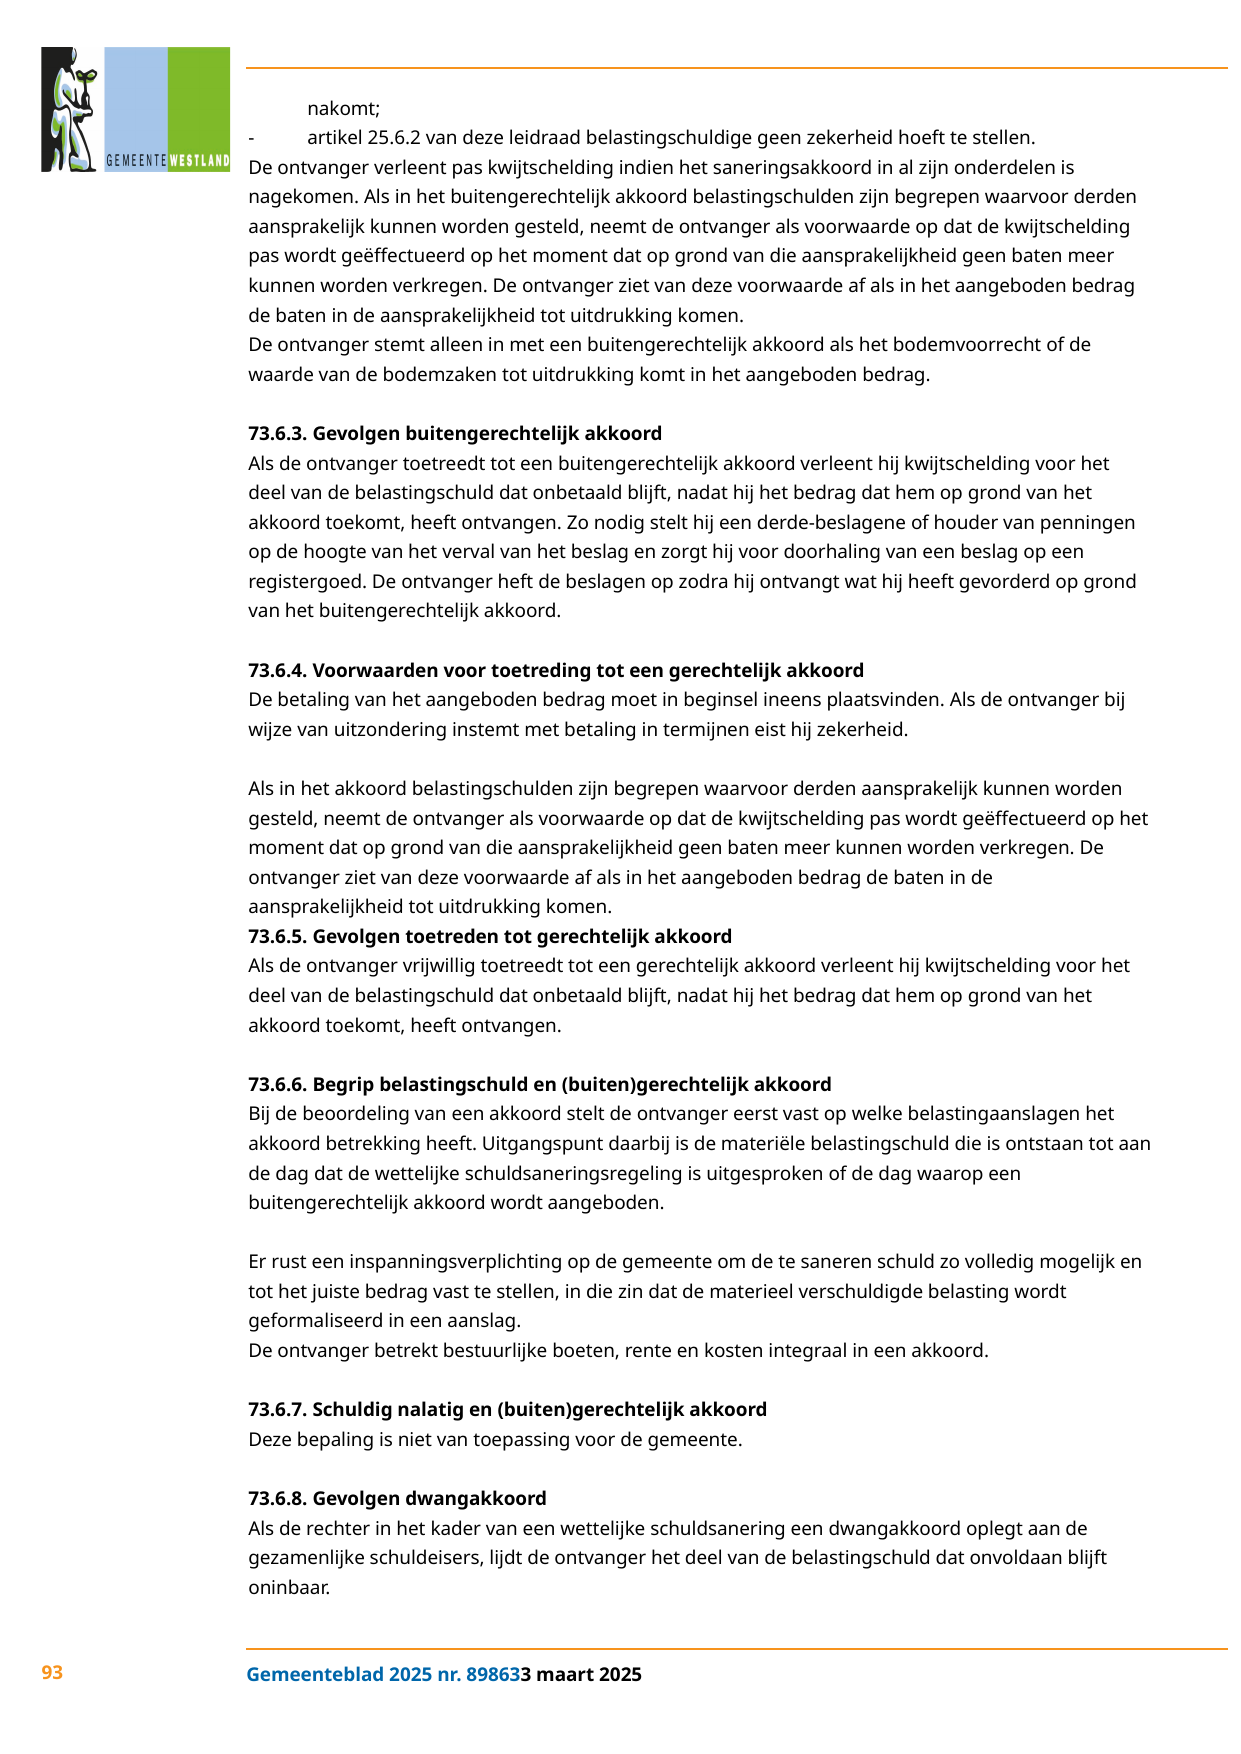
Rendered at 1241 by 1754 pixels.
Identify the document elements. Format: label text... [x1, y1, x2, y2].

text Er rust een inspanningsverplichting op de gemeente om de te saneren schuld zo volledig mogelijk en tot het juiste bedrag vast te stellen, in die zin dat de materieel verschuldigde belasting wordt geformaliseerd in een aanslag. [248, 1248, 1152, 1333]
text De ontvanger stemt alleen in met een buitengerechtelijk akkoord als het bodemvoorrecht of de waarde van de bodemzaken tot uitdrukking komt in het aangeboden bedrag. [248, 331, 1152, 387]
text 73.6.5. Gevolgen toetreden tot gerechtelijk akkoord [248, 923, 1152, 949]
picture [41, 47, 231, 172]
text Als de ontvanger toetreedt tot een buitengerechtelijk akkoord verleent hij kwijtschelding voor het deel van de belastingschuld dat onbetaald blijft, nadat hij het bedrag dat hem op grond van het akkoord toekomt, heeft ontvangen. Zo nodig stelt hij een derde-beslagene of houder van penningen op de hoogte van het verval van het beslag en zorgt hij voor doorhaling van een beslag op een registergoed. De ontvanger heft de beslagen op zodra hij ontvangt wat hij heeft gevorderd op grond van het buitengerechtelijk akkoord. [248, 450, 1152, 623]
list nakomt; [248, 95, 1152, 121]
list artikel 25.6.2 van deze leidraad belastingschuldige geen zekerheid hoeft te stellen. [248, 124, 1152, 150]
text De betaling van het aangeboden bedrag moet in beginsel ineens plaatsvinden. Als de ontvanger bij wijze van uitzondering instemt met betaling in termijnen eist hij zekerheid. [248, 686, 1152, 742]
text 73.6.8. Gevolgen dwangakkoord [248, 1485, 1152, 1511]
text De ontvanger betrekt bestuurlijke boeten, rente en kosten integraal in een akkoord. [248, 1337, 1152, 1363]
text Als de rechter in het kader van een wettelijke schuldsanering een dwangakkoord oplegt aan de gezamenlijke schuldeisers, lijdt de ontvanger het deel van de belastingschuld dat onvoldaan blijft oninbaar. [248, 1515, 1152, 1600]
text Bij de beoordeling van een akkoord stelt de ontvanger eerst vast op welke belastingaanslagen het akkoord betrekking heeft. Uitgangspunt daarbij is de materiële belastingschuld die is ontstaan tot aan de dag dat de wettelijke schuldsaneringsregeling is uitgesproken of de dag waarop een buitengerechtelijk akkoord wordt aangeboden. [248, 1101, 1152, 1215]
text 73.6.6. Begrip belastingschuld en (buiten)gerechtelijk akkoord [248, 1071, 1152, 1097]
text Als in het akkoord belastingschulden zijn begrepen waarvoor derden aansprakelijk kunnen worden gesteld, neemt de ontvanger als voorwaarde op dat de kwijtschelding pas wordt geëffectueerd op het moment dat op grond van die aansprakelijkheid geen baten meer kunnen worden verkregen. De ontvanger ziet van deze voorwaarde af als in het aangeboden bedrag de baten in de aansprakelijkheid tot uitdrukking komen. [248, 775, 1152, 919]
text Als de ontvanger vrijwillig toetreedt tot een gerechtelijk akkoord verleent hij kwijtschelding voor het deel van de belastingschuld dat onbetaald blijft, nadat hij het bedrag dat hem op grond van het akkoord toekomt, heeft ontvangen. [248, 953, 1152, 1038]
text 73.6.4. Voorwaarden voor toetreding tot een gerechtelijk akkoord [248, 657, 1152, 683]
text De ontvanger verleent pas kwijtschelding indien het saneringsakkoord in al zijn onderdelen is nagekomen. Als in het buitengerechtelijk akkoord belastingschulden zijn begrepen waarvoor derden aansprakelijk kunnen worden gesteld, neemt de ontvanger als voorwaarde op dat de kwijtschelding pas wordt geëffectueerd op het moment dat op grond van die aansprakelijkheid geen baten meer kunnen worden verkregen. De ontvanger ziet van deze voorwaarde af als in het aangeboden bedrag de baten in de aansprakelijkheid tot uitdrukking komen. [248, 154, 1152, 328]
text 73.6.3. Gevolgen buitengerechtelijk akkoord [248, 420, 1152, 446]
text Deze bepaling is niet van toepassing voor de gemeente. [248, 1426, 1152, 1452]
text 73.6.7. Schuldig nalatig en (buiten)gerechtelijk akkoord [248, 1396, 1152, 1422]
